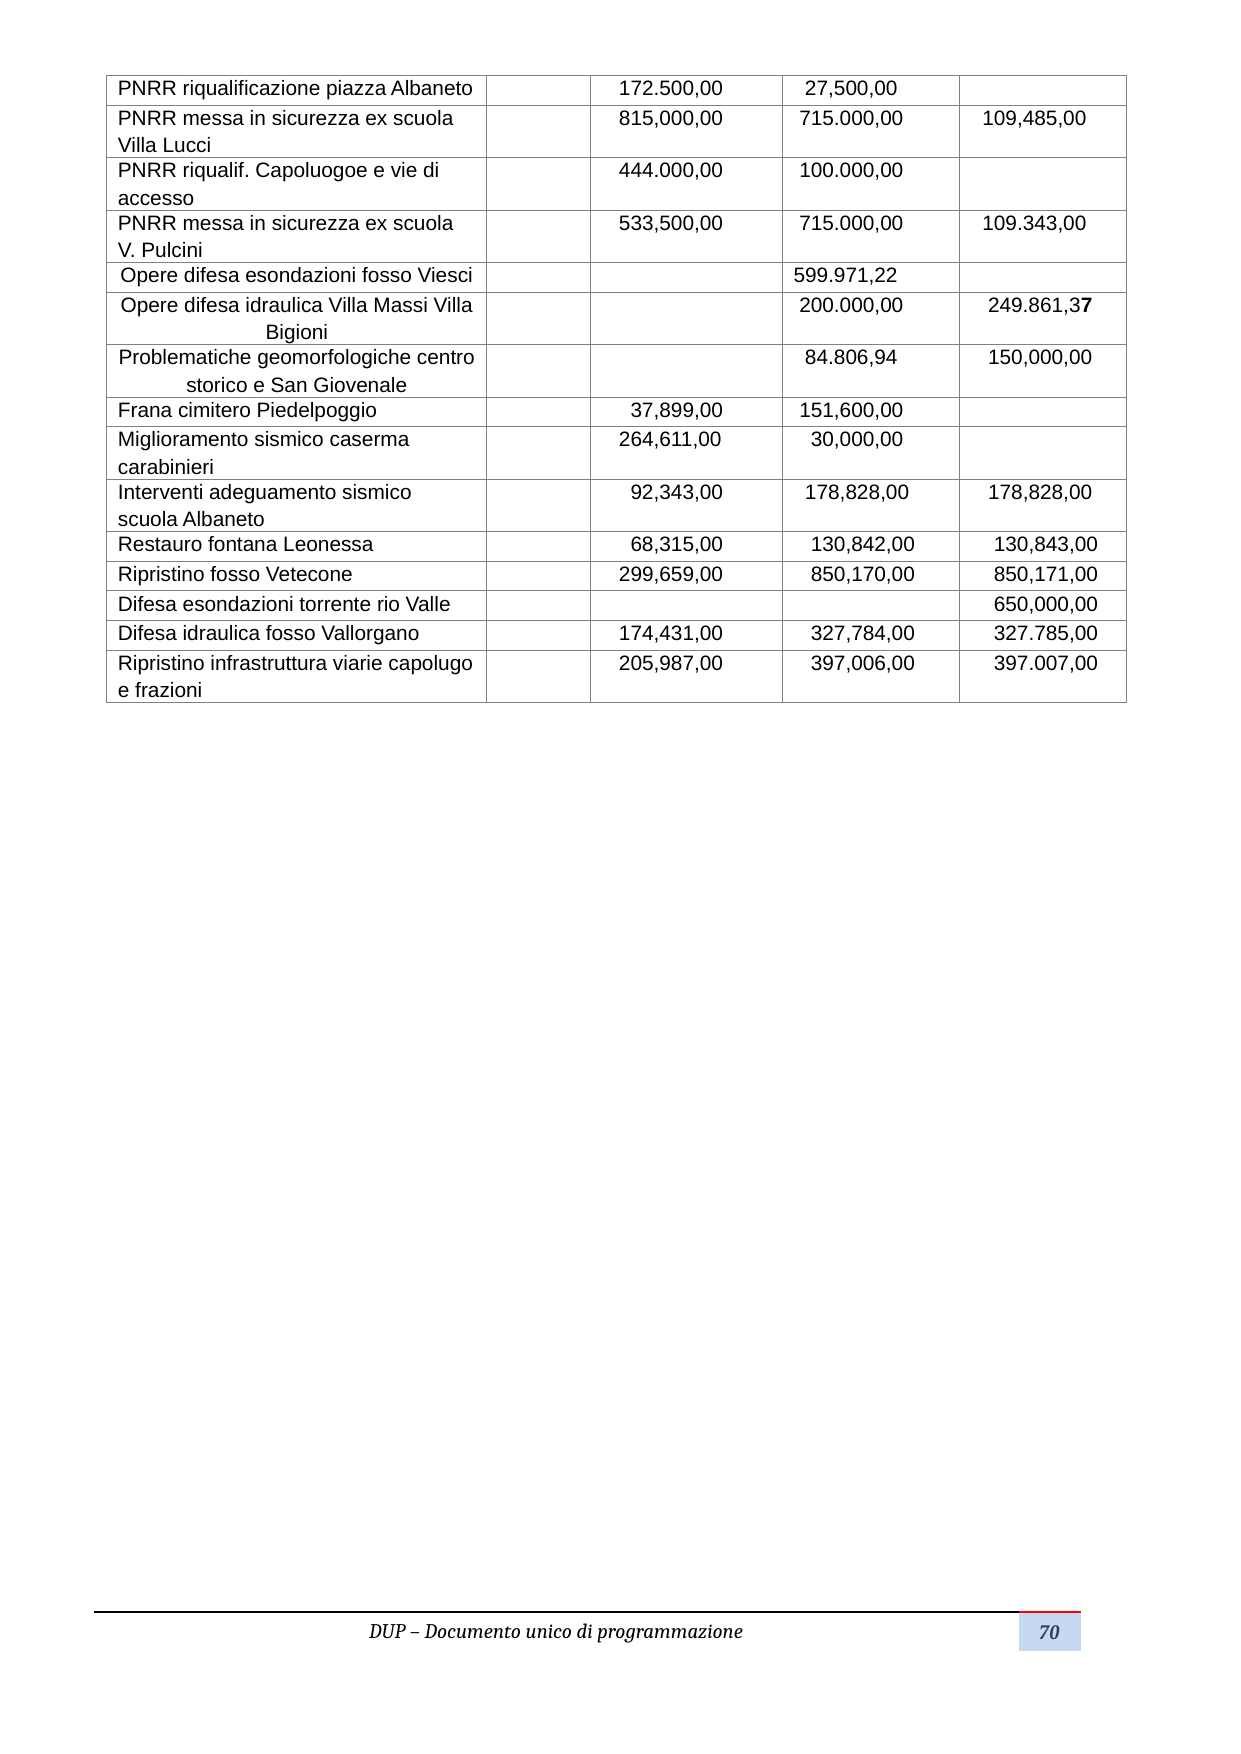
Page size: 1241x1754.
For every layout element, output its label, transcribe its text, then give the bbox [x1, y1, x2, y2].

table_cell 178,828,00 [783, 480, 959, 531]
table_cell [487, 427, 590, 479]
table_cell [487, 293, 590, 344]
table_cell 84.806,94 [783, 345, 959, 397]
table_cell Interventi adeguamento sismico scuola Albaneto [107, 480, 486, 531]
table_cell 37,899,00 [591, 398, 782, 426]
table_cell PNRR riqualificazione piazza Albaneto [107, 76, 486, 104]
table_cell [591, 293, 782, 344]
table_cell 130,843,00 [960, 532, 1126, 561]
table_cell 130,842,00 [783, 532, 959, 561]
table_cell Difesa esondazioni torrente rio Valle [107, 591, 486, 620]
table_cell 715.000,00 [783, 211, 959, 262]
table_cell 205,987,00 [591, 651, 782, 702]
table_cell 397,006,00 [783, 651, 959, 702]
table_cell 109.343,00 [960, 211, 1126, 262]
table_cell [487, 651, 590, 702]
table_cell 299,659,00 [591, 562, 782, 590]
table_cell 200.000,00 [783, 293, 959, 344]
table_cell 444.000,00 [591, 158, 782, 209]
table_cell 68,315,00 [591, 532, 782, 561]
table_cell 533,500,00 [591, 211, 782, 262]
table_cell 815,000,00 [591, 106, 782, 157]
table_cell [591, 263, 782, 292]
table_cell [960, 76, 1126, 104]
table_cell 249.861,37 [960, 293, 1126, 344]
table_cell 650,000,00 [960, 591, 1126, 620]
table_cell 327,784,00 [783, 621, 959, 649]
table_cell 100.000,00 [783, 158, 959, 209]
table_cell [487, 211, 590, 262]
table_cell [487, 562, 590, 590]
table_cell [487, 76, 590, 104]
table_cell 178,828,00 [960, 480, 1126, 531]
table_cell PNRR riqualif. Capoluogoe e vie di accesso [107, 158, 486, 209]
table_cell [487, 532, 590, 561]
table_cell [487, 158, 590, 209]
table_cell PNRR messa in sicurezza ex scuola V. Pulcini [107, 211, 486, 262]
table_cell [960, 263, 1126, 292]
table_cell [487, 398, 590, 426]
table_cell Ripristino infrastruttura viarie capolugo e frazioni [107, 651, 486, 702]
table_cell 174,431,00 [591, 621, 782, 649]
table_cell 172.500,00 [591, 76, 782, 104]
table_cell [783, 591, 959, 620]
table_cell Opere difesa idraulica Villa Massi Villa Bigioni [107, 293, 486, 344]
table_cell [960, 427, 1126, 479]
table_cell 264,611,00 [591, 427, 782, 479]
table_cell [591, 345, 782, 397]
table_cell 109,485,00 [960, 106, 1126, 157]
table_cell Frana cimitero Piedelpoggio [107, 398, 486, 426]
table_cell [960, 158, 1126, 209]
table_cell 715.000,00 [783, 106, 959, 157]
table_cell [487, 591, 590, 620]
table_cell [960, 398, 1126, 426]
table_cell 397.007,00 [960, 651, 1126, 702]
table_cell Ripristino fosso Vetecone [107, 562, 486, 590]
table_cell [487, 263, 590, 292]
table_cell 150,000,00 [960, 345, 1126, 397]
table_cell Restauro fontana Leonessa [107, 532, 486, 561]
table_cell 151,600,00 [783, 398, 959, 426]
table_cell [487, 621, 590, 649]
table_cell PNRR messa in sicurezza ex scuola Villa Lucci [107, 106, 486, 157]
table_cell 850,170,00 [783, 562, 959, 590]
table_cell [487, 345, 590, 397]
table_cell Problematiche geomorfologiche centro storico e San Giovenale [107, 345, 486, 397]
table_cell 599.971,22 [783, 263, 959, 292]
table_cell [487, 106, 590, 157]
table_cell Opere difesa esondazioni fosso Viesci [107, 263, 486, 292]
table_cell 327.785,00 [960, 621, 1126, 649]
table_cell Miglioramento sismico caserma carabinieri [107, 427, 486, 479]
table_cell 30,000,00 [783, 427, 959, 479]
table_cell Difesa idraulica fosso Vallorgano [107, 621, 486, 649]
table_cell [591, 591, 782, 620]
table_cell 92,343,00 [591, 480, 782, 531]
table_cell 27,500,00 [783, 76, 959, 104]
table_cell 850,171,00 [960, 562, 1126, 590]
table_cell [487, 480, 590, 531]
